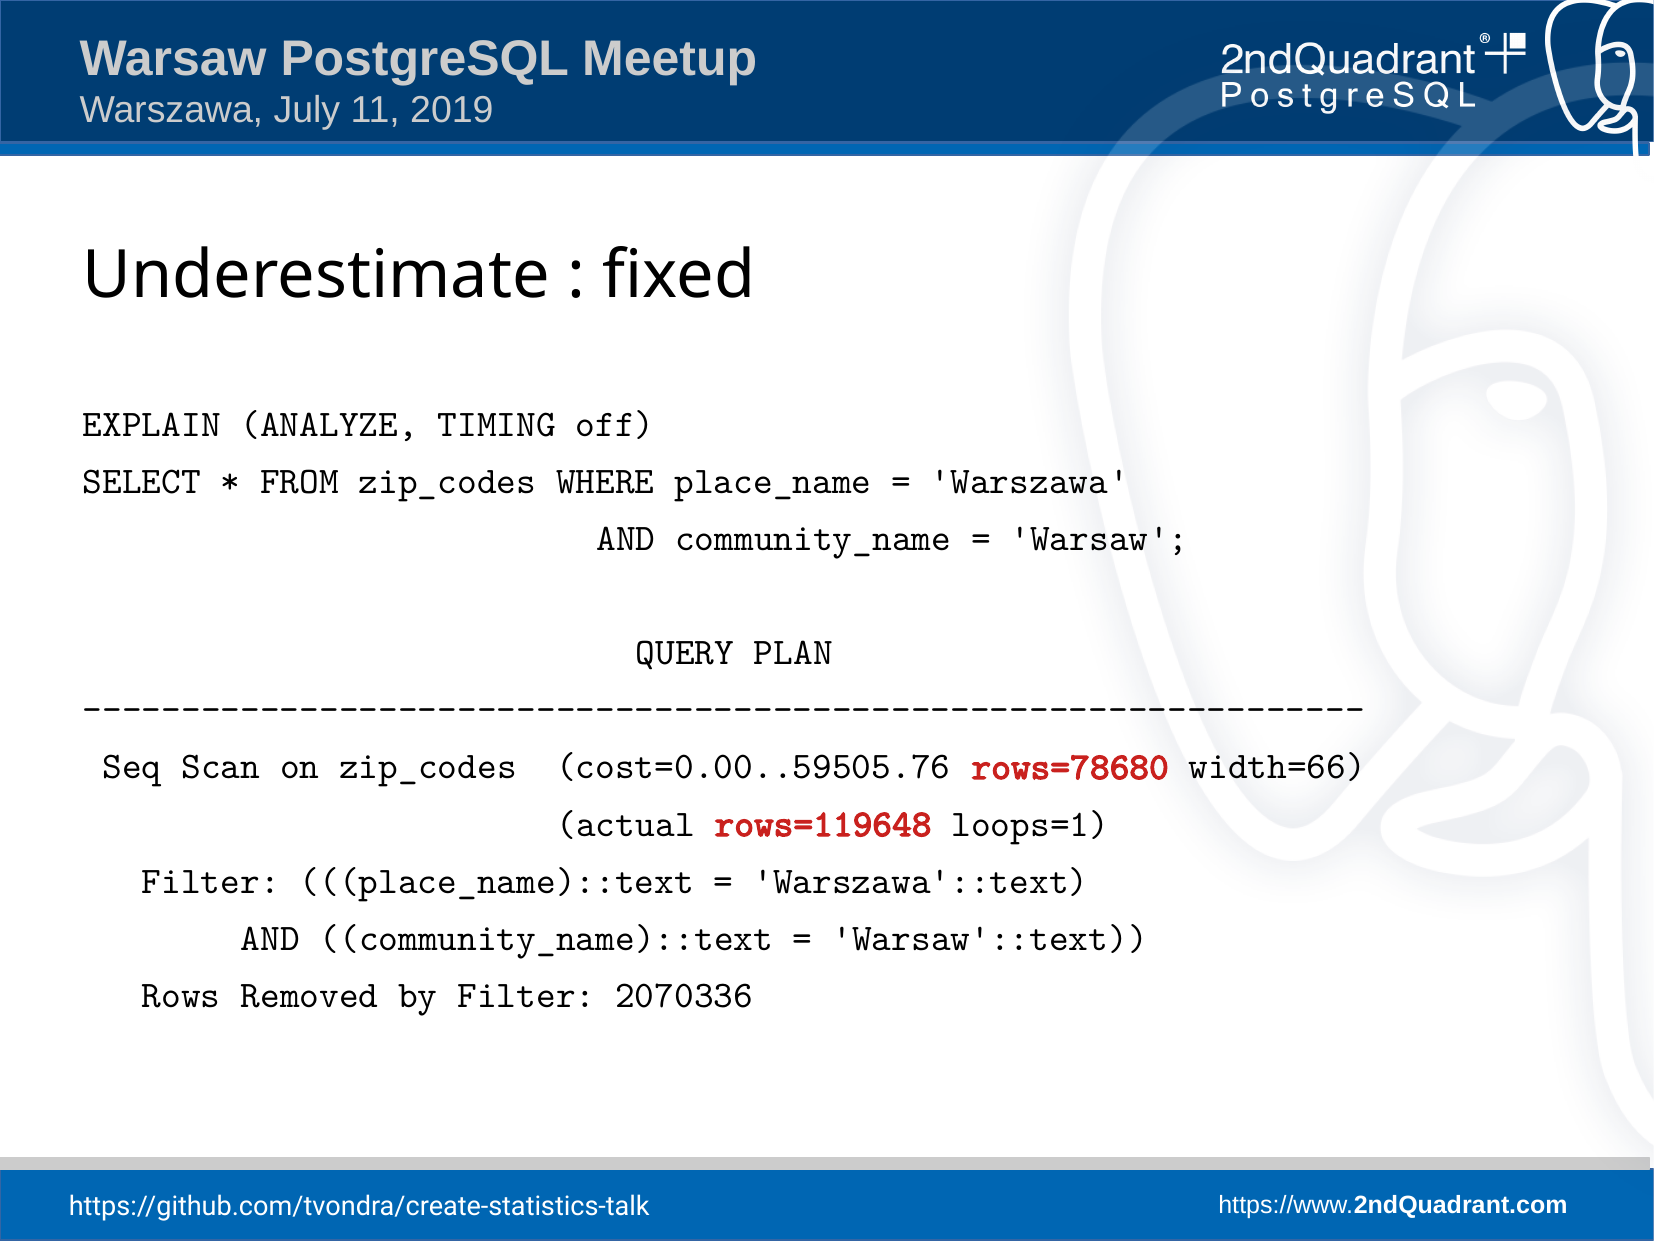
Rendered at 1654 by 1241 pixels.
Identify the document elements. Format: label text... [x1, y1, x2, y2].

picture [632, 0, 1654, 1241]
title Underestimate : fixed [82, 167, 1571, 375]
list EXPLAIN (ANALYZE, TIMING off) SELECT * FROM zip_codes WHERE place_name = 'Warszawa' AND community_name = 'Warsaw'; QUERY PLAN ----------------------------------------------------------------- Seq Scan on zip_codes (cost=0.00..59505.76 rows=78680 width=66) (actual rows=119648 loops=1) Filter: (((place_name)::text = 'Warszawa'::text) AND ((community_name)::text = 'Warsaw'::text)) Rows Removed by Filter: 2070336 [82, 390, 1571, 1110]
